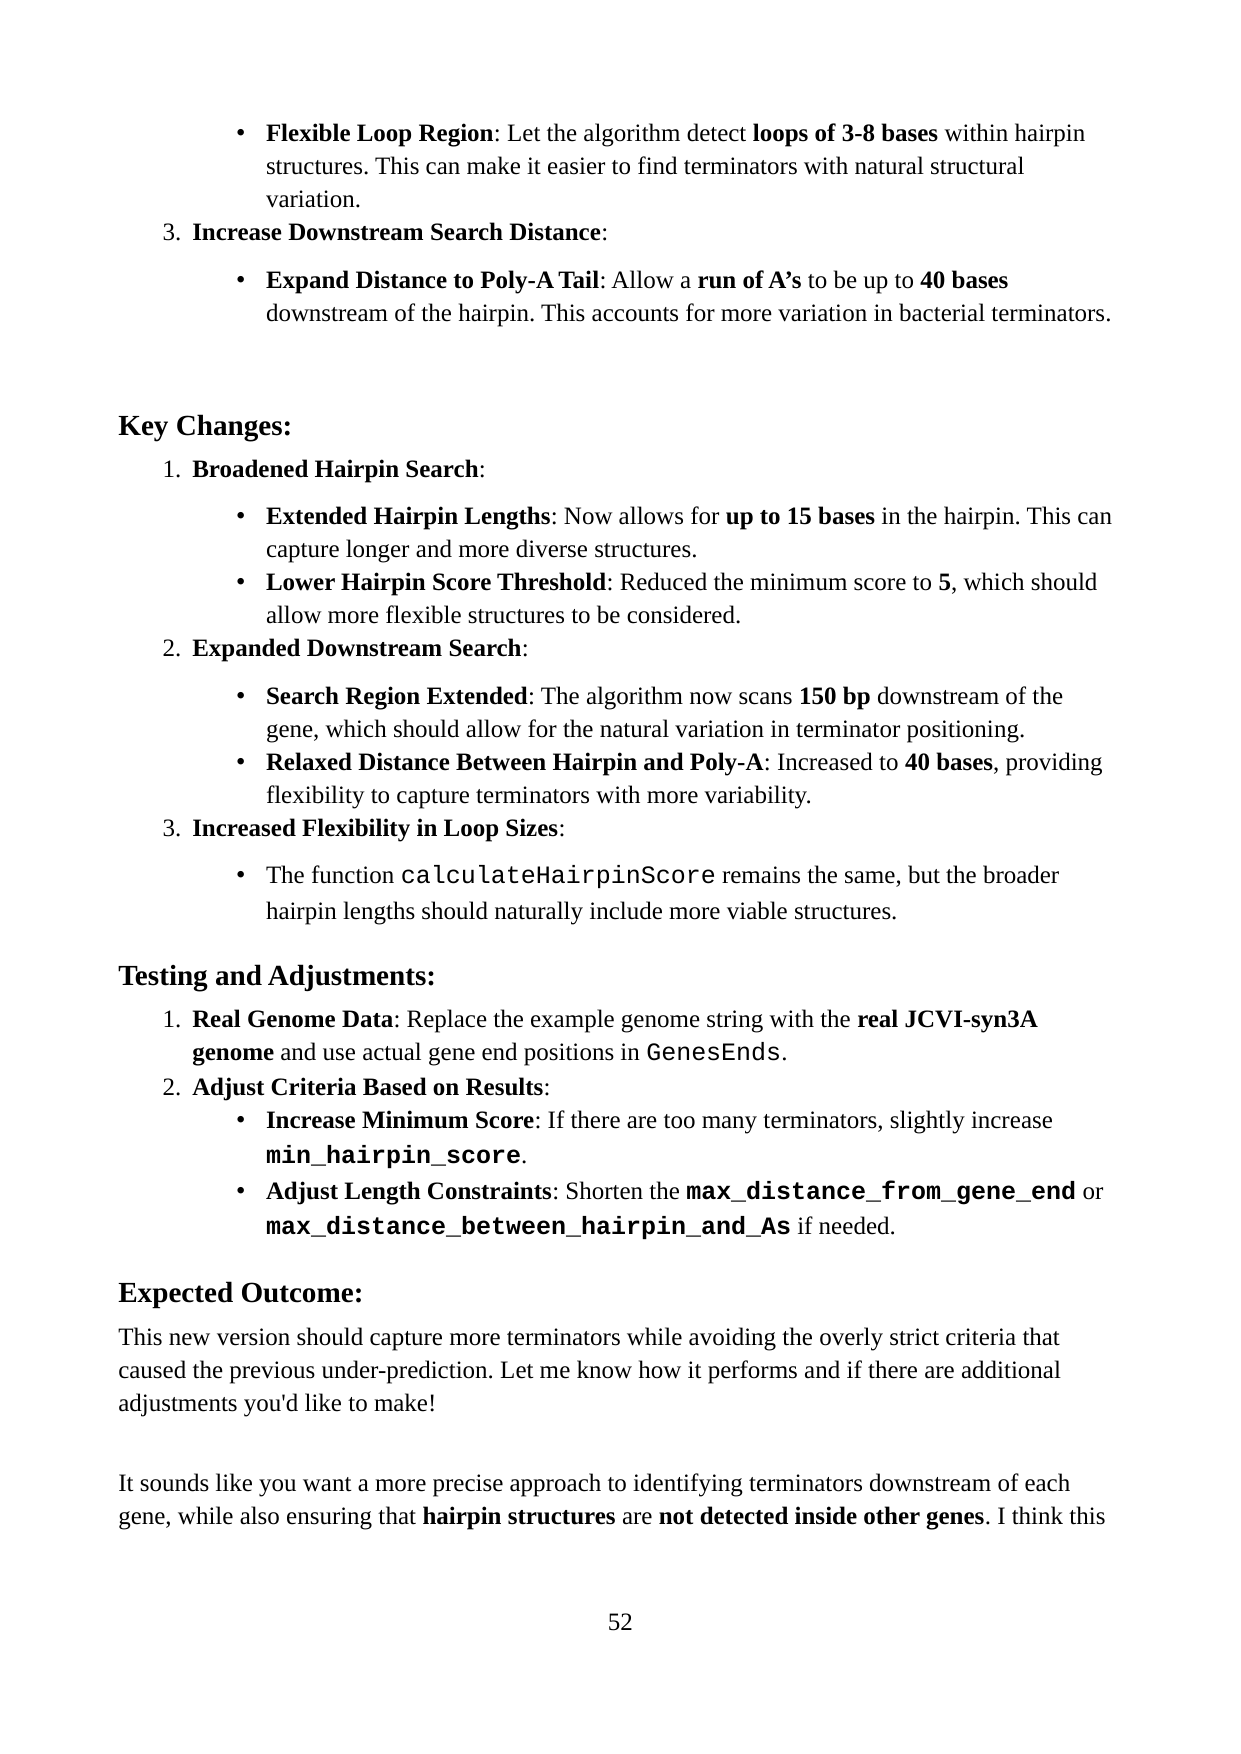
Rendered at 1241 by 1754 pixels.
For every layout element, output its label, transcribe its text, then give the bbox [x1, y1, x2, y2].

list Lower Hairpin Score Threshold: Reduced the minimum score to 5, which should allow more flexible structures to be considered. [236, 567, 1122, 629]
subtitle Testing and Adjustments: [118, 958, 1122, 991]
list Increased Flexibility in Loop Sizes: [162, 813, 1122, 842]
list Increase Downstream Search Distance: [162, 217, 1122, 246]
list Extended Hairpin Lengths: Now allows for up to 15 bases in the hairpin. This can capture longer and more diverse structures. [236, 501, 1122, 563]
list Relaxed Distance Between Hairpin and Poly-A: Increased to 40 bases, providing flexibility to capture terminators with more variability. [236, 747, 1122, 809]
text This new version should capture more terminators while avoiding the overly strict criteria that caused the previous under-prediction. Let me know how it performs and if there are additional adjustments you'd like to make! [118, 1322, 1122, 1416]
list Expanded Downstream Search: [162, 633, 1122, 662]
list Flexible Loop Region: Let the algorithm detect loops of 3-8 bases within hairpin structures. This can make it easier to find terminators with natural structural variation. [236, 118, 1122, 213]
list Broadened Hairpin Search: [162, 454, 1122, 482]
list Real Genome Data: Replace the example genome string with the real JCVI-syn3A genome and use actual gene end positions in GenesEnds. [162, 1004, 1122, 1068]
subtitle Key Changes: [118, 408, 1122, 441]
list Search Region Extended: The algorithm now scans 150 bp downstream of the gene, which should allow for the natural variation in terminator positioning. [236, 681, 1122, 743]
list The function calculateHairpinScore remains the same, but the broader hairpin lengths should naturally include more viable structures. [236, 861, 1122, 924]
text It sounds like you want a more precise approach to identifying terminators downstream of each gene, while also ensuring that hairpin structures are not detected inside other genes. I think this [118, 1435, 1122, 1530]
list Adjust Length Constraints: Shorten the max_distance_from_gene_end or max_distance_between_hairpin_and_As if needed. [236, 1176, 1122, 1242]
subtitle Expected Outcome: [118, 1276, 1122, 1309]
list Expand Distance to Poly-A Tail: Allow a run of A’s to be up to 40 bases downstream of the hairpin. This accounts for more variation in bacterial terminators. [236, 265, 1122, 327]
list Adjust Criteria Based on Results: [162, 1072, 1122, 1101]
list Increase Minimum Score: If there are too many terminators, slightly increase min_hairpin_score. [236, 1105, 1122, 1171]
